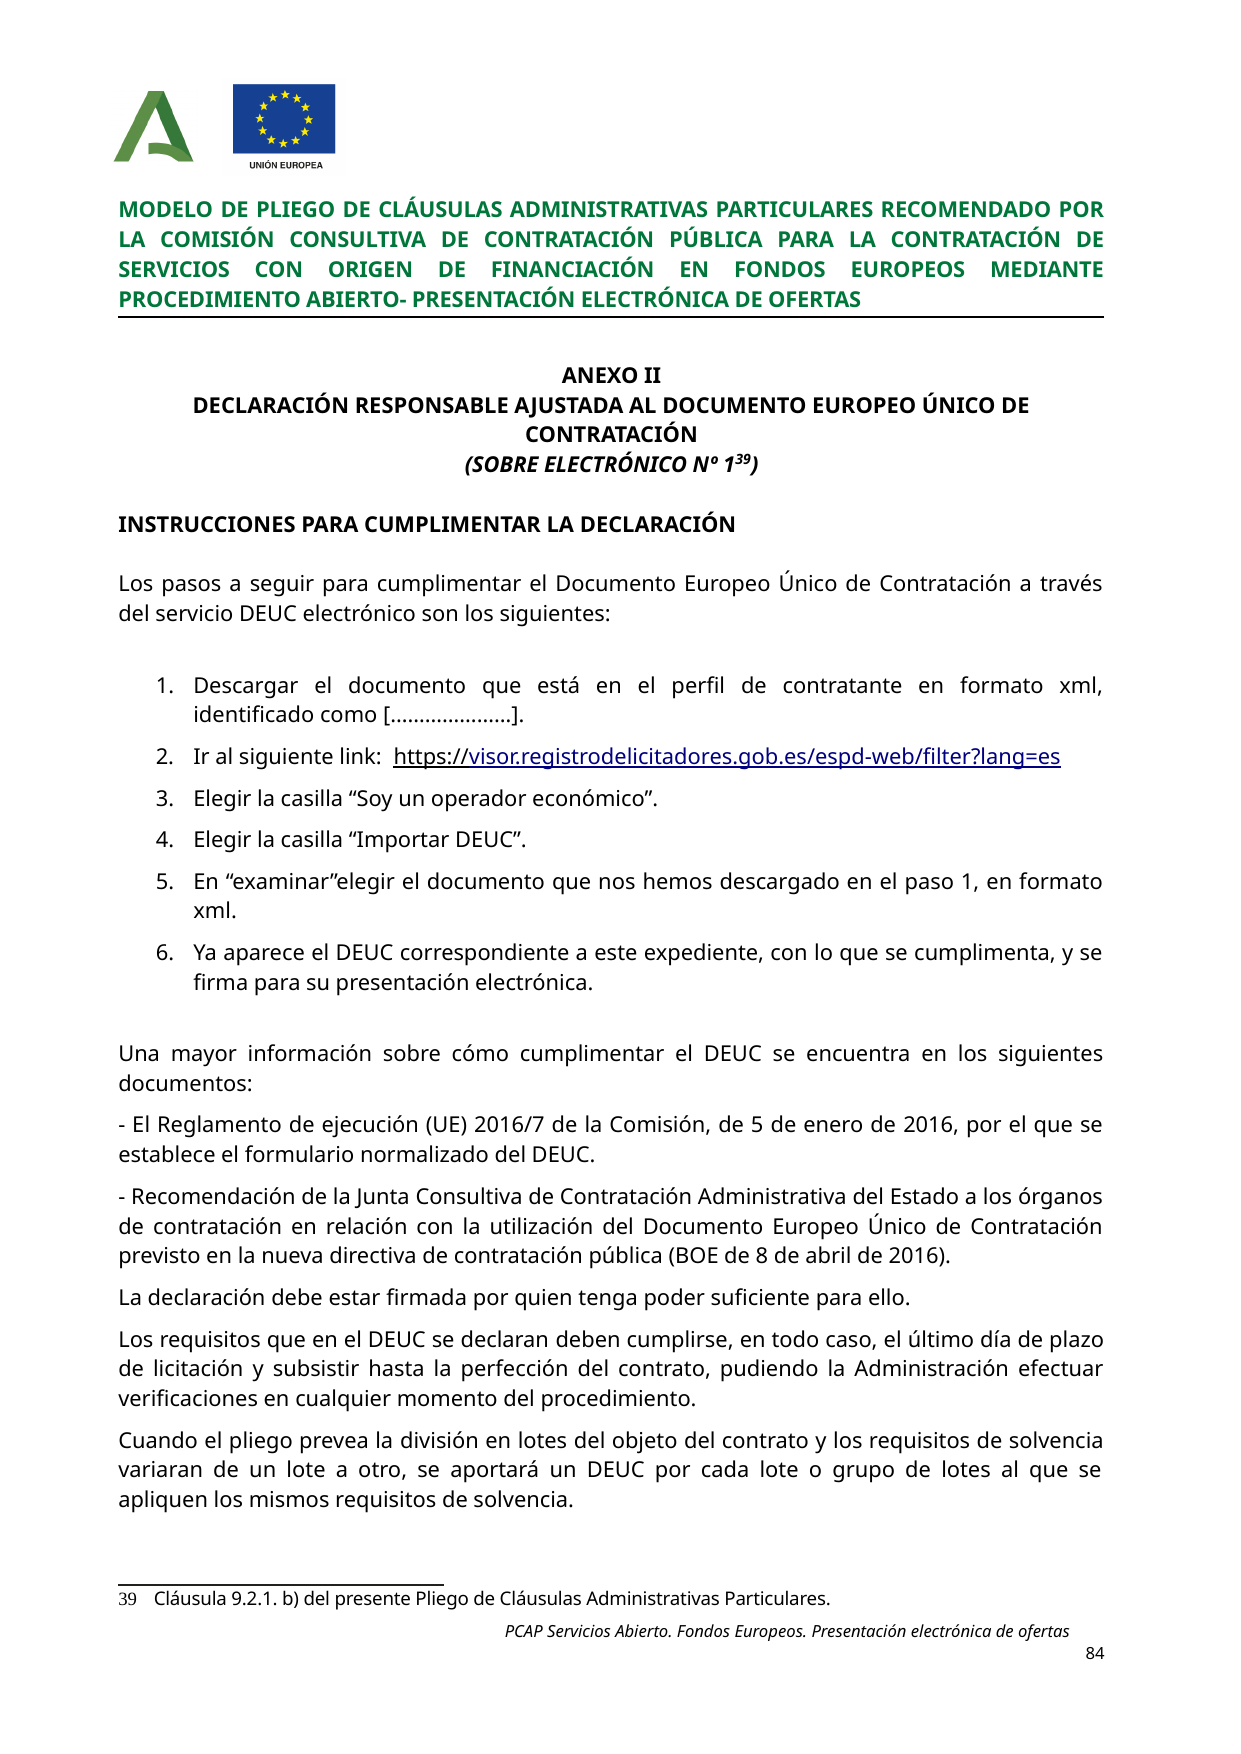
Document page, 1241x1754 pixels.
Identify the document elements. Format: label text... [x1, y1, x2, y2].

list Elegir la casilla “Soy un operador económico”. [156, 782, 1104, 812]
text - Recomendación de la Junta Consultiva de Contratación Administrativa del Estado a los órganos de contratación en relación con la utilización del Documento Europeo Único de Contratación previsto en la nueva directiva de contratación pública (BOE de 8 de abril de 2016). [118, 1181, 1104, 1270]
text Los requisitos que en el DEUC se declaran deben cumplirse, en todo caso, el último día de plazo de licitación y subsistir hasta la perfección del contrato, pudiendo la Administración efectuar verificaciones en cualquier momento del procedimiento. [118, 1323, 1104, 1413]
list Ya aparece el DEUC correspondiente a este expediente, con lo que se cumplimenta, y se firma para su presentación electrónica. [156, 937, 1104, 997]
list Ir al siguiente link: https://visor.registrodelicitadores.gob.es/espd-web/filter?lang=es [156, 741, 1104, 771]
text Cuando el pliego prevea la división en lotes del objeto del contrato y los requisitos de solvencia variaran de un lote a otro, se aportará un DEUC por cada lote o grupo de lotes al que se apliquen los mismos requisitos de solvencia. [118, 1425, 1104, 1514]
text ANEXO II [118, 360, 1104, 390]
text Cláusula 9.2.1. b) del presente Pliego de Cláusulas Administrativas Particulares. [118, 1585, 1104, 1611]
picture [221, 78, 347, 176]
text (SOBRE ELECTRÓNICO Nº 1) [118, 449, 1104, 479]
list Descargar el documento que está en el perfil de contratante en formato xml, identificado como […………………]. [156, 669, 1104, 729]
text La declaración debe estar firmada por quien tenga poder suficiente para ello. [118, 1282, 1104, 1312]
text Una mayor información sobre cómo cumplimentar el DEUC se encuentra en los siguientes documentos: [118, 1038, 1104, 1098]
text Los pasos a seguir para cumplimentar el Documento Europeo Único de Contratación a través del servicio DEUC electrónico son los siguientes: [118, 568, 1104, 628]
list Elegir la casilla “Importar DEUC”. [156, 824, 1104, 854]
text INSTRUCCIONES PARA CUMPLIMENTAR LA DECLARACIÓN [118, 509, 1104, 539]
list En “examinar”elegir el documento que nos hemos descargado en el paso 1, en formato xml. [156, 866, 1104, 925]
picture [109, 86, 198, 166]
text MODELO DE PLIEGO DE CLÁUSULAS ADMINISTRATIVAS PARTICULARES RECOMENDADO POR LA COMISIÓN CONSULTIVA DE CONTRATACIÓN PÚBLICA PARA LA CONTRATACIÓN DE SERVICIOS CON ORIGEN DE FINANCIACIÓN EN FONDOS EUROPEOS MEDIANTE PROCEDIMIENTO ABIERTO- PRESENTACIÓN ELECTRÓNICA DE OFERTAS [118, 194, 1104, 316]
text - El Reglamento de ejecución (UE) 2016/7 de la Comisión, de 5 de enero de 2016, por el que se establece el formulario normalizado del DEUC. [118, 1109, 1104, 1169]
text DECLARACIÓN RESPONSABLE AJUSTADA AL DOCUMENTO EUROPEO ÚNICO DE CONTRATACIÓN [118, 390, 1104, 449]
